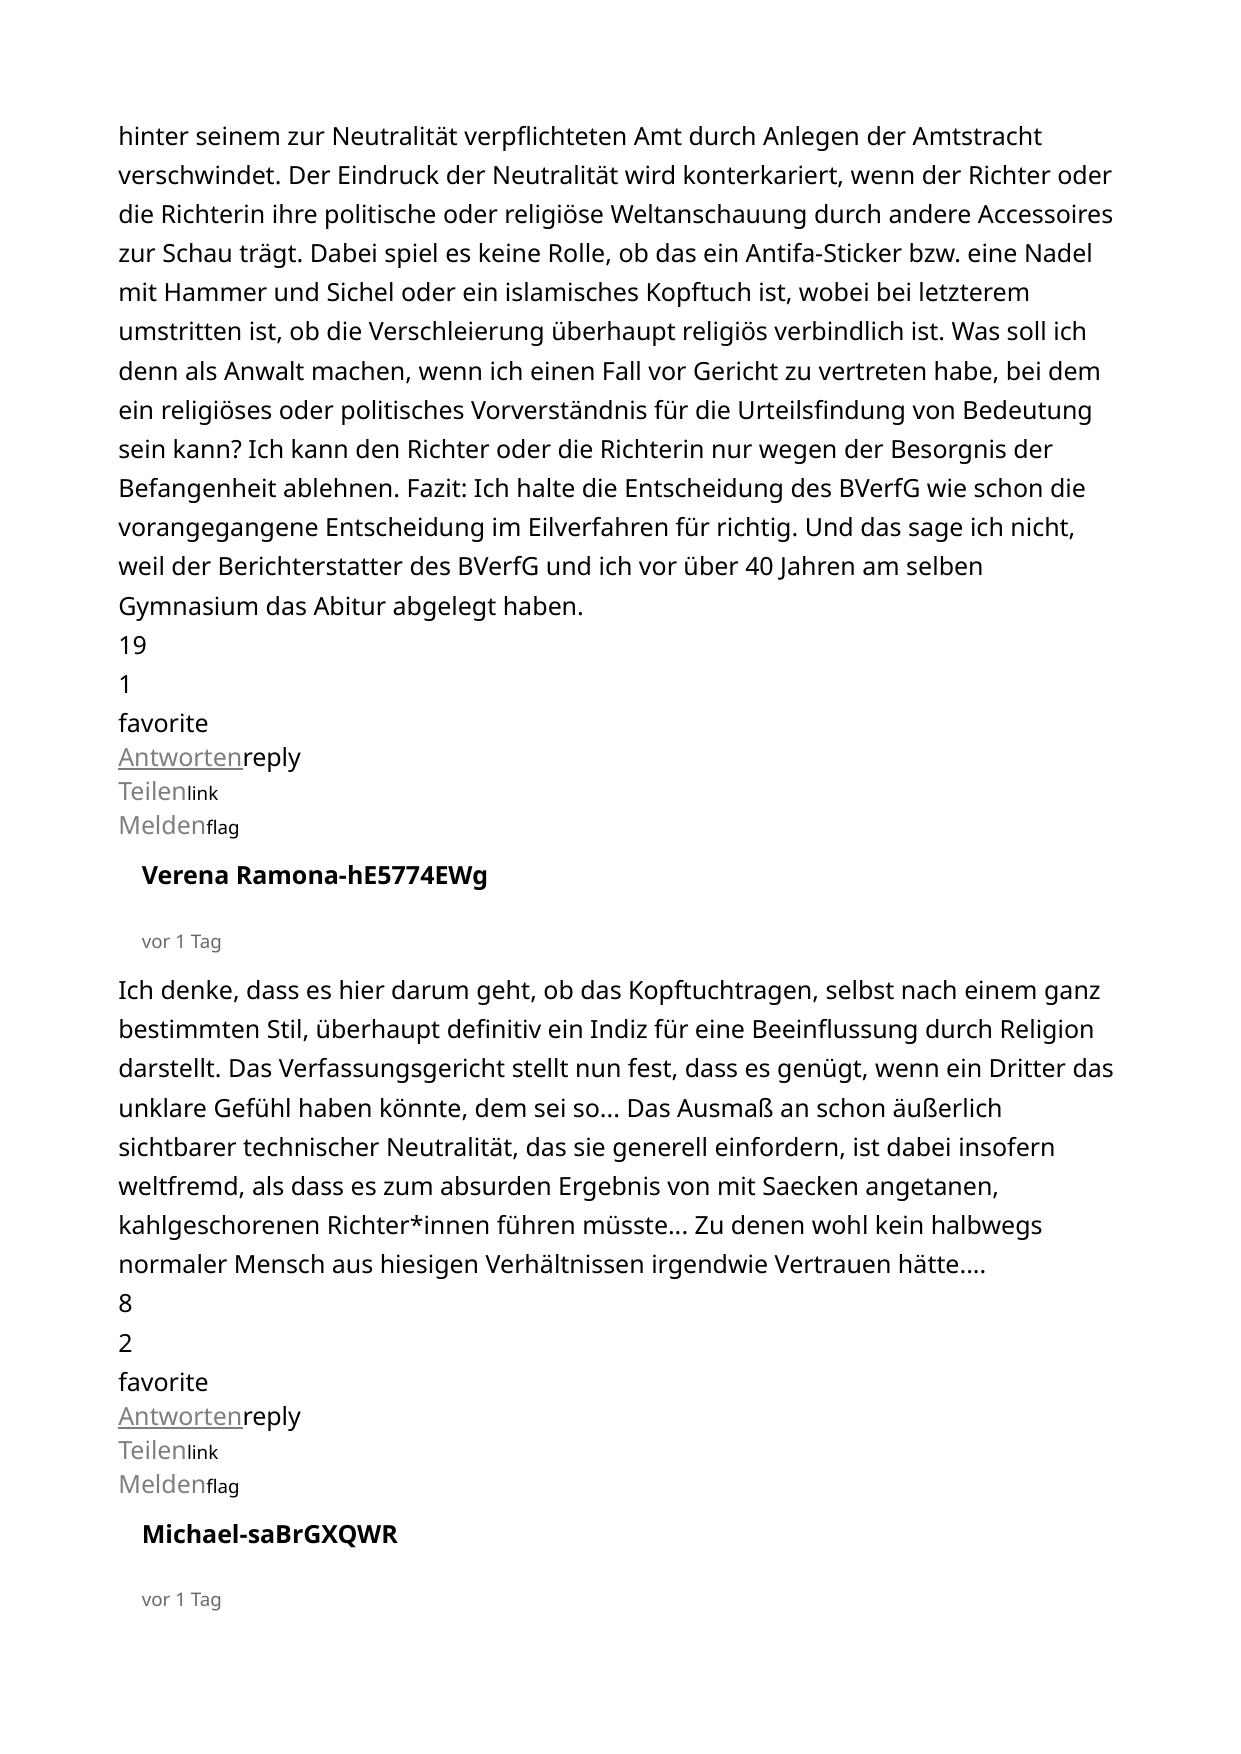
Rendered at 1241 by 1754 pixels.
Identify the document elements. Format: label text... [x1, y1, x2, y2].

text Michael-saBrGXQWR [142, 1516, 1114, 1550]
text Teilenlink [118, 774, 1122, 808]
text 8 [118, 1286, 1122, 1320]
text Antwortenreply [118, 1398, 1122, 1433]
text Teilenlink [118, 1433, 1122, 1467]
text Verena Ramona-hE5774EWg [142, 857, 1114, 892]
text 2 [118, 1325, 1122, 1359]
text 19 [118, 627, 1122, 661]
text Meldenflag [118, 808, 1122, 842]
text favorite [118, 706, 1122, 740]
text Antwortenreply [118, 740, 1122, 774]
text hinter seinem zur Neutralität verpflichteten Amt durch Anlegen der Amtstracht verschwindet. Der Eindruck der Neutralität wird konterkariert, wenn der Richter oder die Richterin ihre politische oder religiöse Weltanschauung durch andere Accessoires zur Schau trägt. Dabei spiel es keine Rolle, ob das ein Antifa-Sticker bzw. eine Nadel mit Hammer und Sichel oder ein islamisches Kopftuch ist, wobei bei letzterem umstritten ist, ob die Verschleierung überhaupt religiös verbindlich ist. Was soll ich denn als Anwalt machen, wenn ich einen Fall vor Gericht zu vertreten habe, bei dem ein religiöses oder politisches Vorverständnis für die Urteilsfindung von Bedeutung sein kann? Ich kann den Richter oder die Richterin nur wegen der Besorgnis der Befangenheit ablehnen. Fazit: Ich halte die Entscheidung des BVerfG wie schon die vorangegangene Entscheidung im Eilverfahren für richtig. Und das sage ich nicht, weil der Berichterstatter des BVerfG und ich vor über 40 Jahren am selben Gymnasium das Abitur abgelegt haben. [118, 118, 1122, 622]
text vor 1 Tag [142, 928, 1117, 953]
text 1 [118, 666, 1122, 701]
text favorite [118, 1364, 1122, 1398]
text Ich denke, dass es hier darum geht, ob das Kopftuchtragen, selbst nach einem ganz bestimmten Stil, überhaupt definitiv ein Indiz für eine Beeinflussung durch Religion darstellt. Das Verfassungsgericht stellt nun fest, dass es genügt, wenn ein Dritter das unklare Gefühl haben könnte, dem sei so... Das Ausmaß an schon äußerlich sichtbarer technischer Neutralität, das sie generell einfordern, ist dabei insofern weltfremd, als dass es zum absurden Ergebnis von mit Saecken angetanen, kahlgeschorenen Richter*innen führen müsste... Zu denen wohl kein halbwegs normaler Mensch aus hiesigen Verhältnissen irgendwie Vertrauen hätte.... [118, 973, 1122, 1281]
text Meldenflag [118, 1467, 1122, 1501]
text vor 1 Tag [142, 1587, 1117, 1612]
